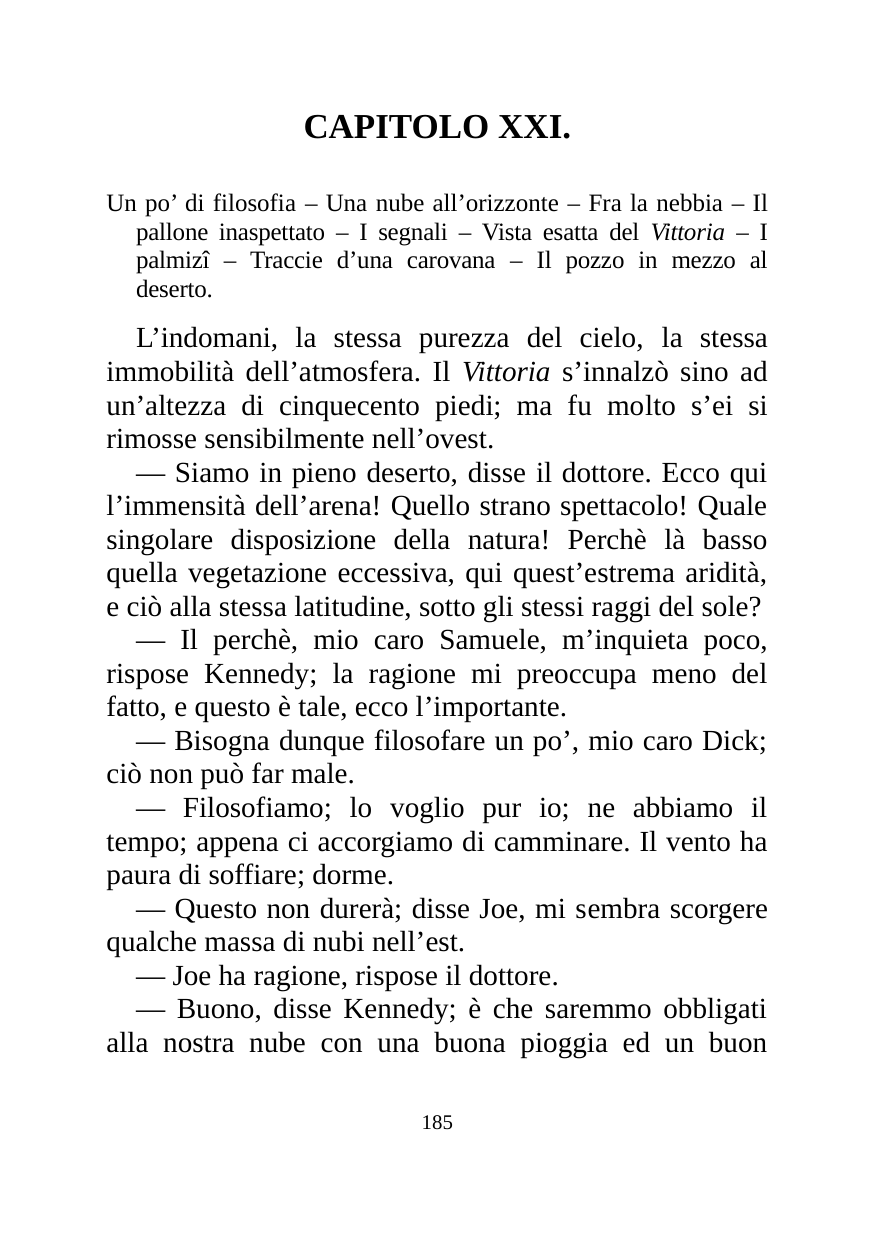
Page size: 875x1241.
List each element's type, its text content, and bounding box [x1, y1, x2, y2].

text — Bisogna dunque filosofare un po’, mio caro Dick; ciò non può far male. [106, 723, 768, 790]
text — Joe ha ragione, rispose il dottore. [106, 958, 768, 991]
text — Questo non durerà; disse Joe, mi sembra scorgere qualche massa di nubi nell’est. [106, 891, 768, 958]
text — Il perchè, mio caro Samuele, m’inquieta poco, rispose Kennedy; la ragione mi preoccupa meno del fatto, e questo è tale, ecco l’importante. [106, 622, 768, 723]
text — Buono, disse Kennedy; è che saremmo obbligati alla nostra nube con una buona pioggia ed un buon [106, 991, 768, 1058]
text — Filosofiamo; lo voglio pur io; ne abbiamo il tempo; appena ci accorgiamo di camminare. Il vento ha paura di soffiare; dorme. [106, 790, 768, 891]
text L’indomani, la stessa purezza del cielo, la stessa immobilità dell’atmosfera. Il Vittoria s’innalzò sino ad un’altezza di cinquecento piedi; ma fu molto s’ei si rimosse sensibilmente nell’ovest. [106, 321, 768, 455]
subtitle CAPITOLO XXI. [106, 106, 768, 146]
text Un po’ di filosofia ‒ Una nube all’orizzonte ‒ Fra la nebbia ‒ Il pallone inaspettato ‒ I segnali ‒ Vista esatta del Vittoria ‒ I palmizî ‒ Traccie d’una carovana ‒ Il pozzo in mezzo al deserto. [106, 188, 768, 303]
text — Siamo in pieno deserto, disse il dottore. Ecco qui l’immensità dell’arena! Quello strano spettacolo! Quale singolare disposizione della natura! Perchè là basso quella vegetazione eccessiva, qui quest’estrema aridità, e ciò alla stessa latitudine, sotto gli stessi raggi del sole? [106, 455, 768, 622]
